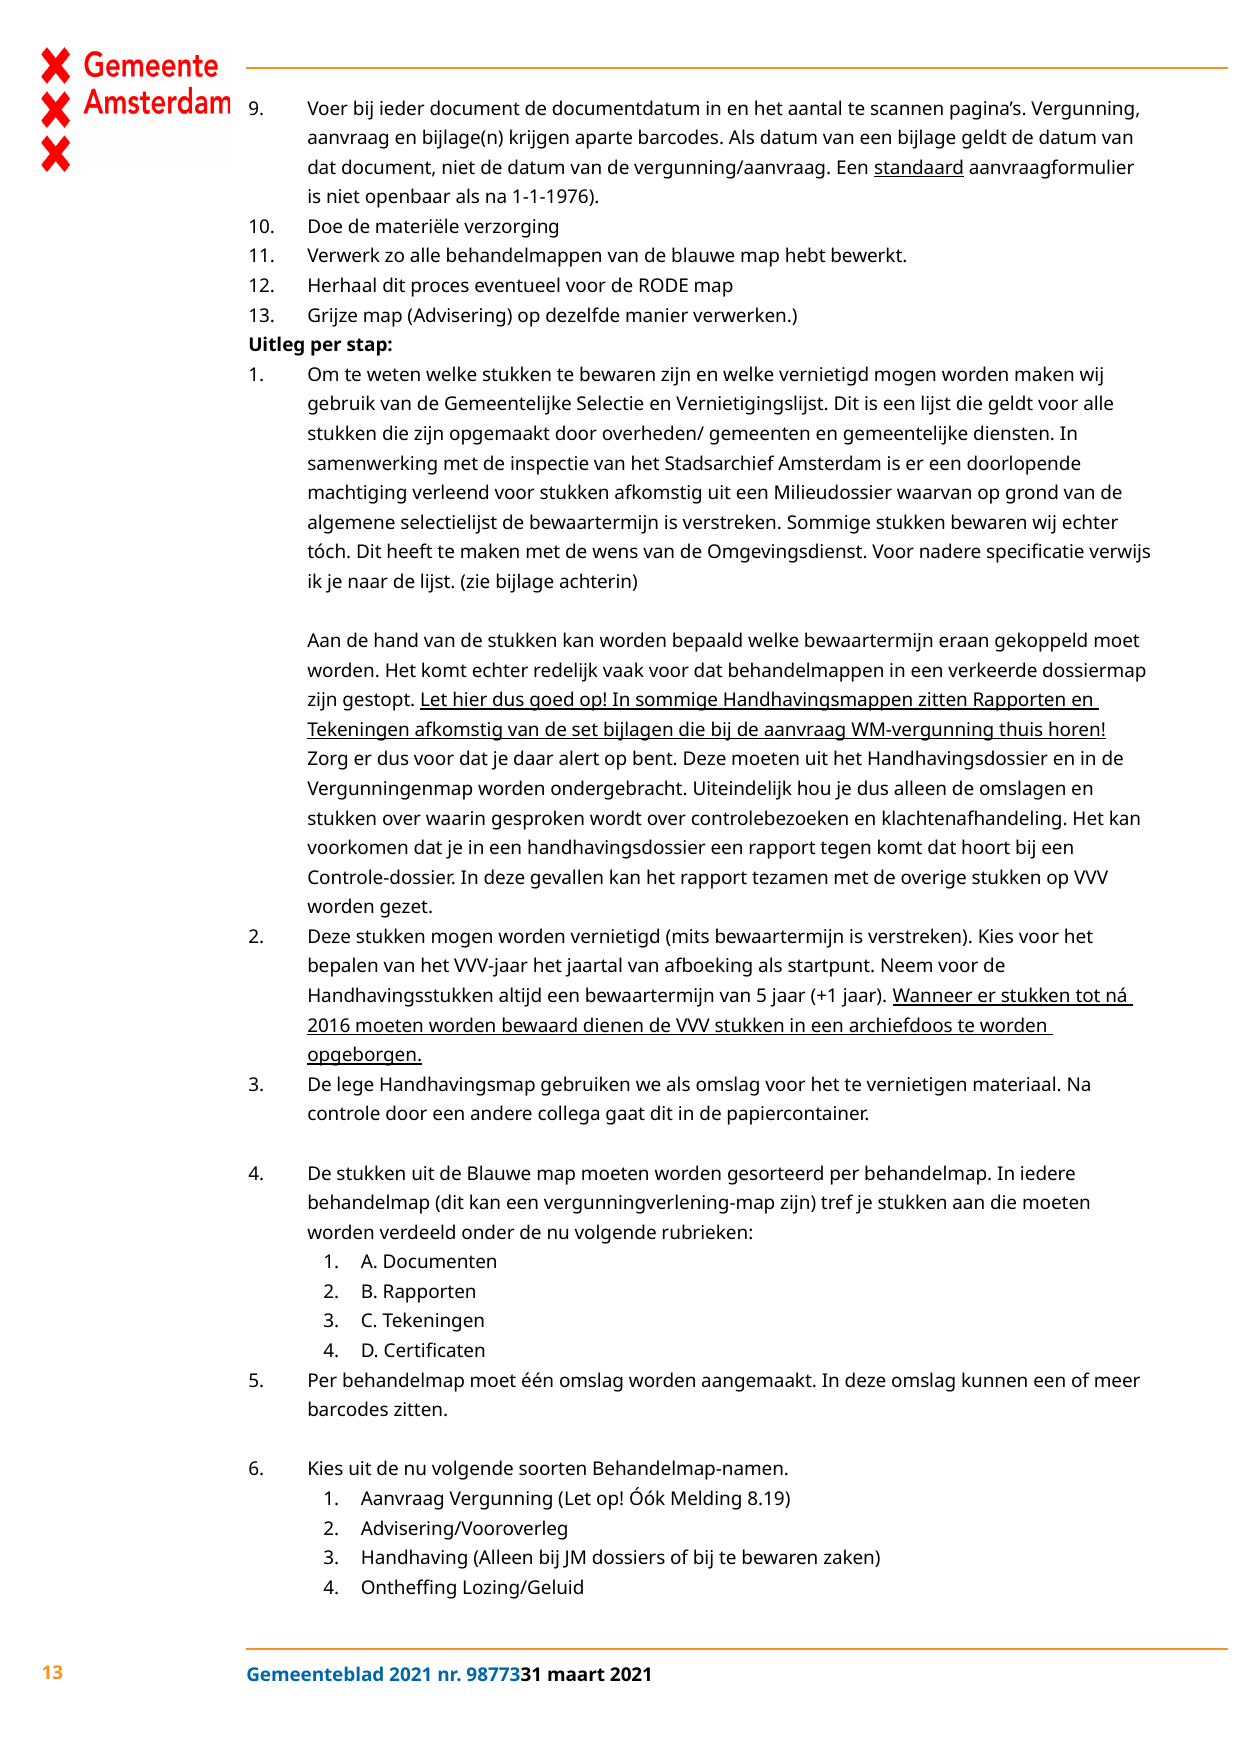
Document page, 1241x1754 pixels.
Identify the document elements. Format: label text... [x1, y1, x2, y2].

list D. Certificaten [323, 1337, 1152, 1363]
list Advisering/Vooroverleg [323, 1515, 1152, 1541]
list Grijze map (Advisering) op dezelfde manier verwerken.) [248, 302, 1152, 328]
list Kies uit de nu volgende soorten Behandelmap-namen. [248, 1456, 1152, 1481]
list Doe de materiële verzorging [248, 213, 1152, 239]
list B. Rapporten [323, 1278, 1152, 1304]
list Voer bij ieder document de documentdatum in en het aantal te scannen pagina’s. Vergunning, aanvraag en bijlage(n) krijgen aparte barcodes. Als datum van een bijlage geldt de datum van dat document, niet de datum van de vergunning/aanvraag. Een standaard aanvraagformulier is niet openbaar als na 1-1-1976). [248, 95, 1152, 209]
list De lege Handhavingsmap gebruiken we als omslag voor het te vernietigen materiaal. Na controle door een andere collega gaat dit in de papiercontainer. [248, 1071, 1152, 1126]
list C. Tekeningen [323, 1308, 1152, 1333]
list Aan de hand van de stukken kan worden bepaald welke bewaartermijn eraan gekoppeld moet worden. Het komt echter redelijk vaak voor dat behandelmappen in een verkeerde dossiermap zijn gestopt. Let hier dus goed op! In sommige Handhavingsmappen zitten Rapporten en Tekeningen afkomstig van de set bijlagen die bij de aanvraag WM-vergunning thuis horen! Zorg er dus voor dat je daar alert op bent. Deze moeten uit het Handhavingsdossier en in de Vergunningenmap worden ondergebracht. Uiteindelijk hou je dus alleen de omslagen en stukken over waarin gesproken wordt over controlebezoeken en klachtenafhandeling. Het kan voorkomen dat je in een handhavingsdossier een rapport tegen komt dat hoort bij een Controle-dossier. In deze gevallen kan het rapport tezamen met de overige stukken op VVV worden gezet. [248, 627, 1152, 919]
list Handhaving (Alleen bij JM dossiers of bij te bewaren zaken) [323, 1544, 1152, 1570]
list Verwerk zo alle behandelmappen van de blauwe map hebt bewerkt. [248, 243, 1152, 268]
list Ontheffing Lozing/Geluid [323, 1574, 1152, 1600]
list Aanvraag Vergunning (Let op! Óók Melding 8.19) [323, 1485, 1152, 1511]
picture [41, 47, 231, 172]
list Om te weten welke stukken te bewaren zijn en welke vernietigd mogen worden maken wij gebruik van de Gemeentelijke Selectie en Vernietigingslijst. Dit is een lijst die geldt voor alle stukken die zijn opgemaakt door overheden/ gemeenten en gemeentelijke diensten. In samenwerking met de inspectie van het Stadsarchief Amsterdam is er een doorlopende machtiging verleend voor stukken afkomstig uit een Milieudossier waarvan op grond van de algemene selectielijst de bewaartermijn is verstreken. Sommige stukken bewaren wij echter tóch. Dit heeft te maken met de wens van de Omgevingsdienst. Voor nadere specificatie verwijs ik je naar de lijst. (zie bijlage achterin) [248, 361, 1152, 594]
list De stukken uit de Blauwe map moeten worden gesorteerd per behandelmap. In iedere behandelmap (dit kan een vergunningverlening-map zijn) tref je stukken aan die moeten worden verdeeld onder de nu volgende rubrieken: [248, 1160, 1152, 1245]
list Deze stukken mogen worden vernietigd (mits bewaartermijn is verstreken). Kies voor het bepalen van het VVV-jaar het jaartal van afboeking als startpunt. Neem voor de Handhavingsstukken altijd een bewaartermijn van 5 jaar (+1 jaar). Wanneer er stukken tot ná 2016 moeten worden bewaard dienen de VVV stukken in een archiefdoos te worden opgeborgen. [248, 923, 1152, 1067]
list A. Documenten [323, 1248, 1152, 1274]
list Per behandelmap moet één omslag worden aangemaakt. In deze omslag kunnen een of meer barcodes zitten. [248, 1367, 1152, 1422]
list Herhaal dit proces eventueel voor de RODE map [248, 272, 1152, 298]
text Uitleg per stap: [248, 331, 1152, 357]
